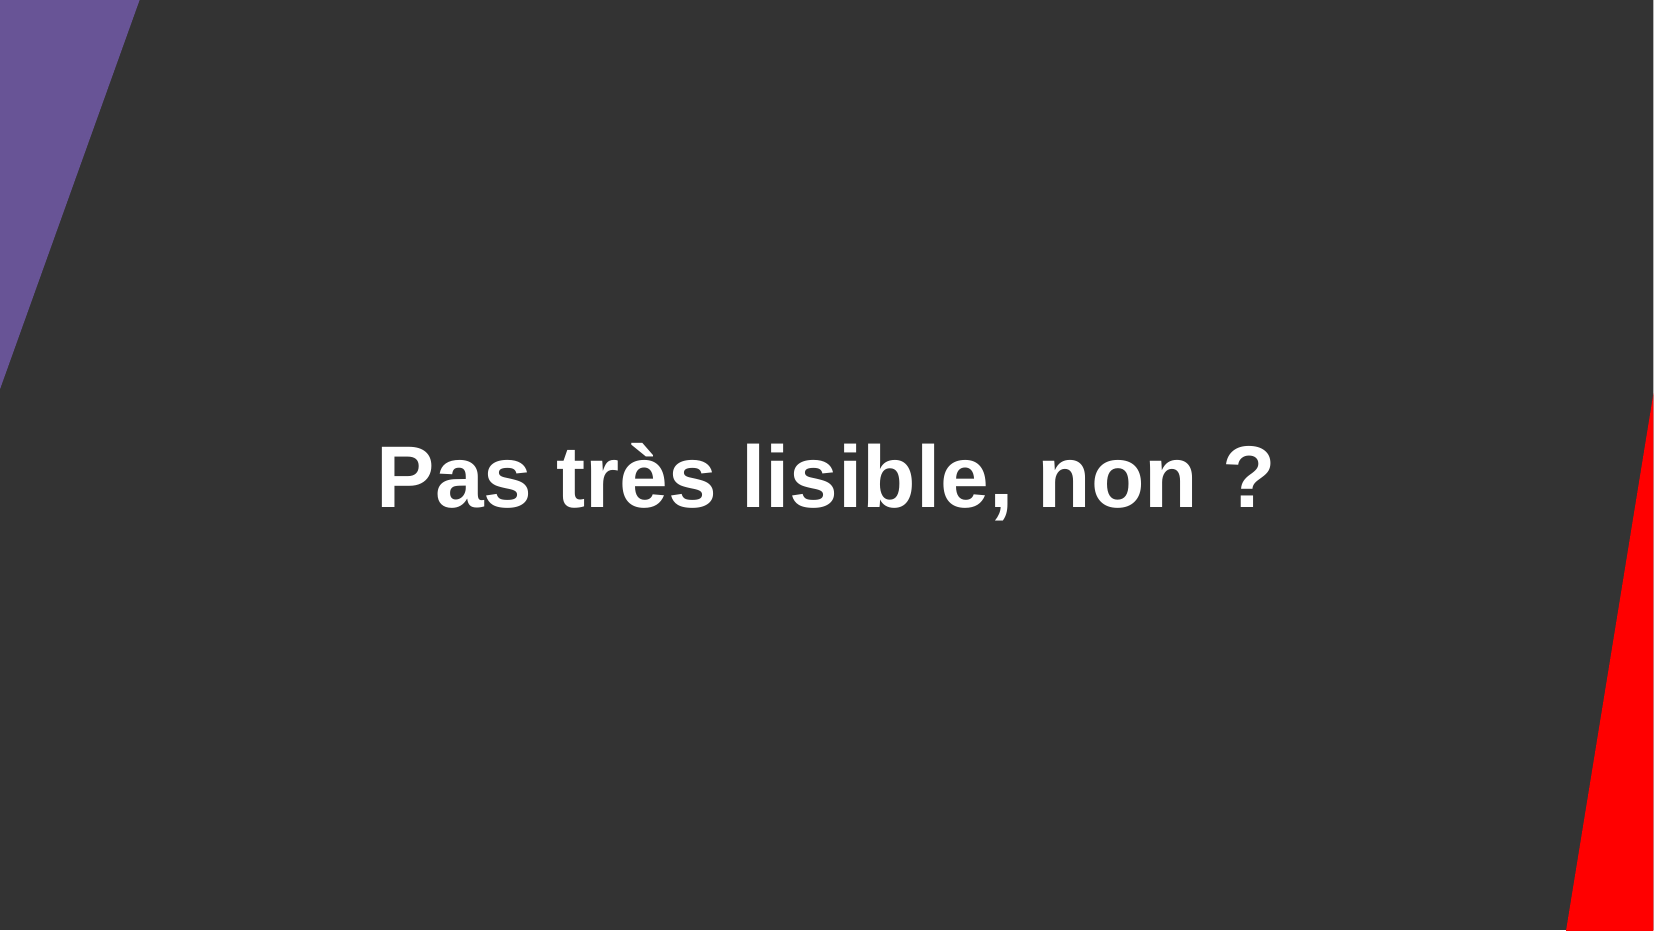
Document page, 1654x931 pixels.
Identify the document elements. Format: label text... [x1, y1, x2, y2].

title Pas très lisible, non ? [31, 428, 1622, 527]
text_box [1565, 390, 1654, 931]
text_box [0, 0, 140, 390]
